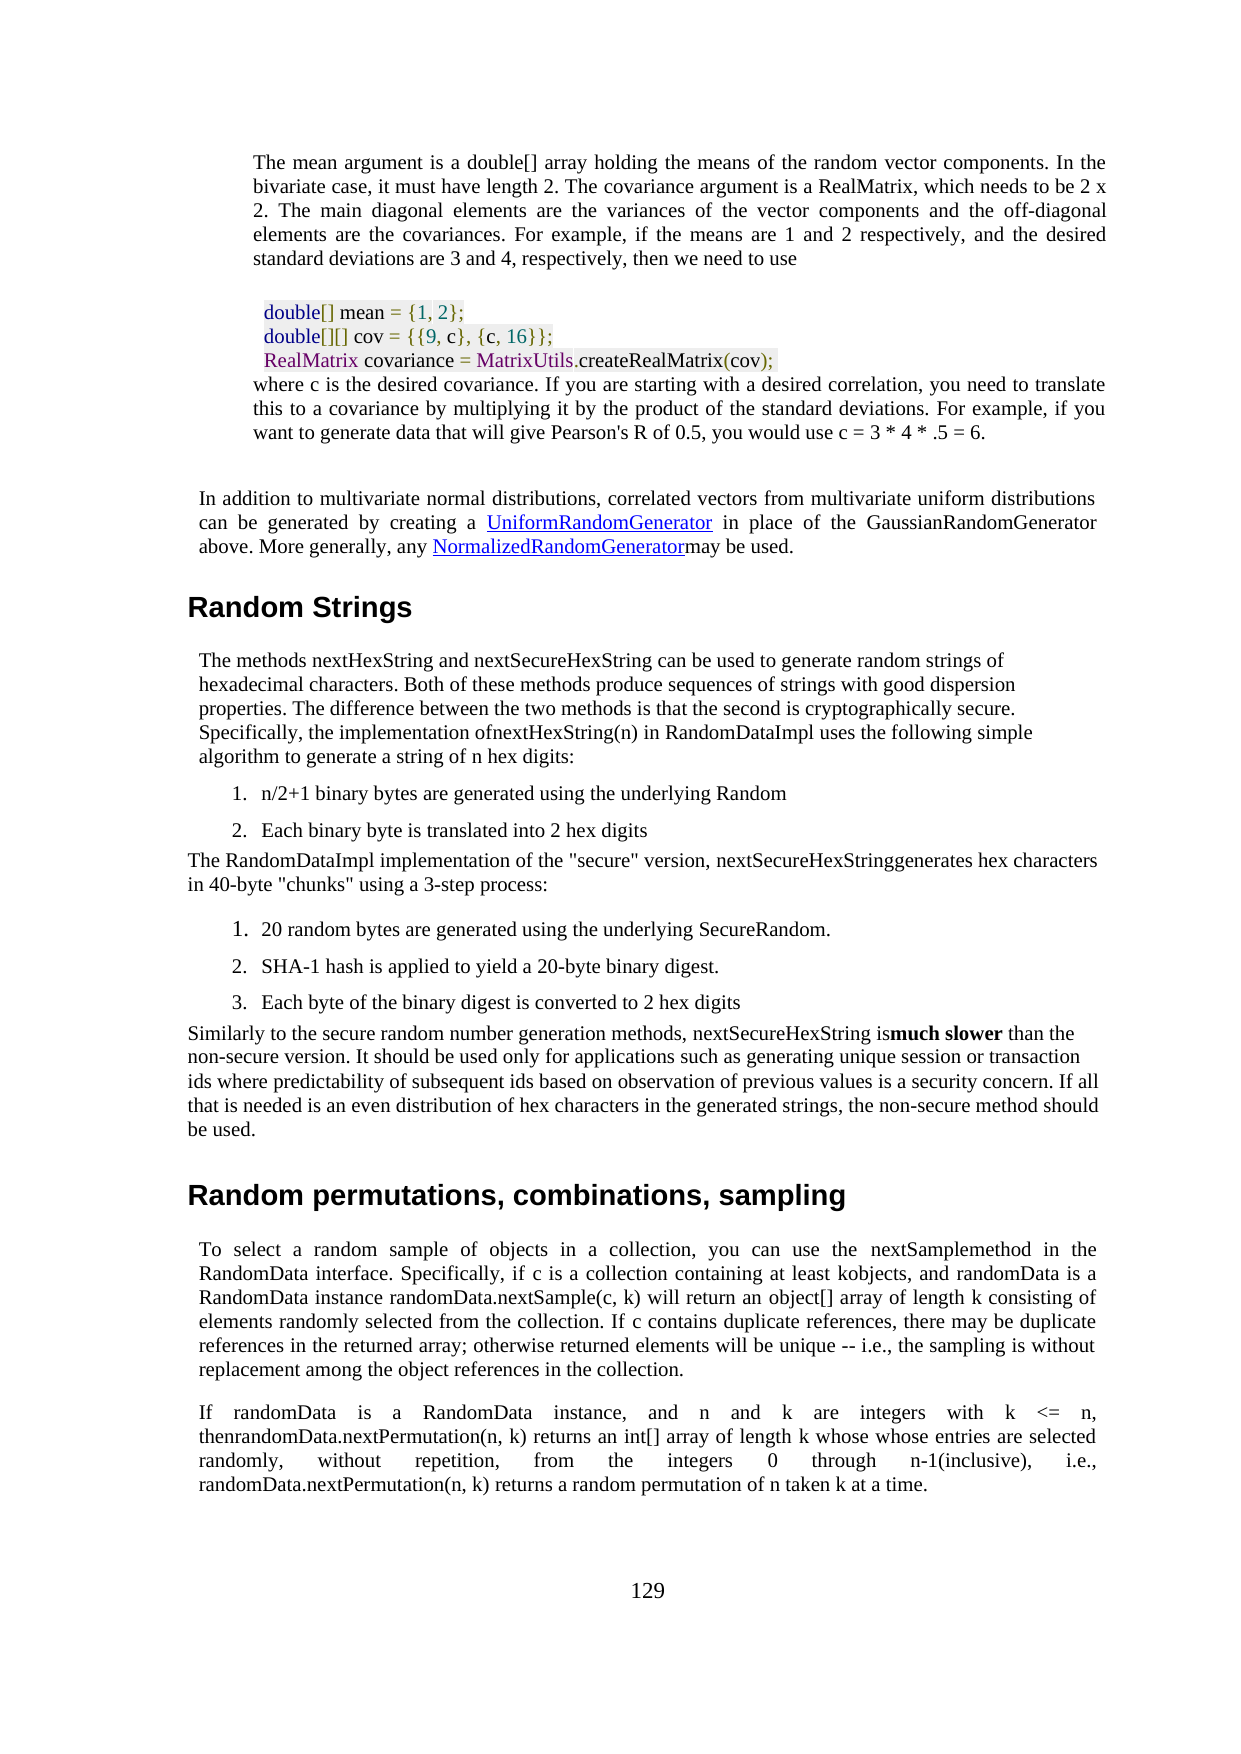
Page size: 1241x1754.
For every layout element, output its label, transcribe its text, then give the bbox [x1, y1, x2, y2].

list Each binary byte is translated into 2 hex digits [232, 817, 1108, 842]
list Each byte of the binary digest is converted to 2 hex digits [232, 990, 1108, 1014]
list SHA-1 hash is applied to yield a 20-byte binary digest. [232, 953, 1108, 978]
list 20 random bytes are generated using the underlying SecureRandom. [232, 915, 1108, 941]
text RealMatrix covariance = MatrixUtils.createRealMatrix(cov); [264, 348, 1097, 372]
text Similarly to the secure random number generation methods, nextSecureHexString ismuch slower than the non-secure version. It should be used only for applications such as generating unique session or transaction ids where predictability of subsequent ids based on observation of previous values is a security concern. If all that is needed is an even distribution of hex characters in the generated strings, the non-secure method should be used. [187, 1020, 1108, 1141]
list The mean argument is a double[] array holding the means of the random vector components. In the bivariate case, it must have length 2. The covariance argument is a RealMatrix, which needs to be 2 x 2. The main diagonal elements are the variances of the vector components and the off-diagonal elements are the covariances. For example, if the means are 1 and 2 respectively, and the desired standard deviations are 3 and 4, respectively, then we need to use [253, 150, 1108, 270]
list n/2+1 binary bytes are generated using the underlying Random [232, 781, 1108, 805]
text double[][] cov = {{9, c}, {c, 16}}; [264, 324, 1097, 348]
subtitle Random Strings [187, 589, 1108, 623]
text The methods nextHexString and nextSecureHexString can be used to generate random strings of hexadecimal characters. Both of these methods produce sequences of strings with good dispersion properties. The difference between the two methods is that the second is cryptographically secure. Specifically, the implementation ofnextHexString(n) in RandomDataImpl uses the following simple algorithm to generate a string of n hex digits: [198, 648, 1097, 768]
text If randomData is a RandomData instance, and n and k are integers with k <= n, thenrandomData.nextPermutation(n, k) returns an int[] array of length k whose whose entries are selected randomly, without repetition, from the integers 0 through n-1(inclusive), i.e., randomData.nextPermutation(n, k) returns a random permutation of n taken k at a time. [198, 1400, 1097, 1496]
text double[] mean = {1, 2}; [264, 300, 1097, 324]
subtitle Random permutations, combinations, sampling [187, 1178, 1108, 1212]
text To select a random sample of objects in a collection, you can use the nextSamplemethod in the RandomData interface. Specifically, if c is a collection containing at least kobjects, and randomData is a RandomData instance randomData.nextSample(c, k) will return an object[] array of length k consisting of elements randomly selected from the collection. If c contains duplicate references, there may be duplicate references in the returned array; otherwise returned elements will be unique -- i.e., the sampling is without replacement among the object references in the collection. [198, 1237, 1097, 1381]
text In addition to multivariate normal distributions, correlated vectors from multivariate uniform distributions can be generated by creating a UniformRandomGenerator in place of the GaussianRandomGenerator above. More generally, any NormalizedRandomGeneratormay be used. [198, 486, 1097, 558]
text The RandomDataImpl implementation of the "secure" version, nextSecureHexStringgenerates hex characters in 40-byte "chunks" using a 3-step process: [187, 848, 1108, 896]
list where c is the desired covariance. If you are starting with a desired correlation, you need to translate this to a covariance by multiplying it by the product of the standard deviations. For example, if you want to generate data that will give Pearson's R of 0.5, you would use c = 3 * 4 * .5 = 6. [253, 372, 1108, 444]
